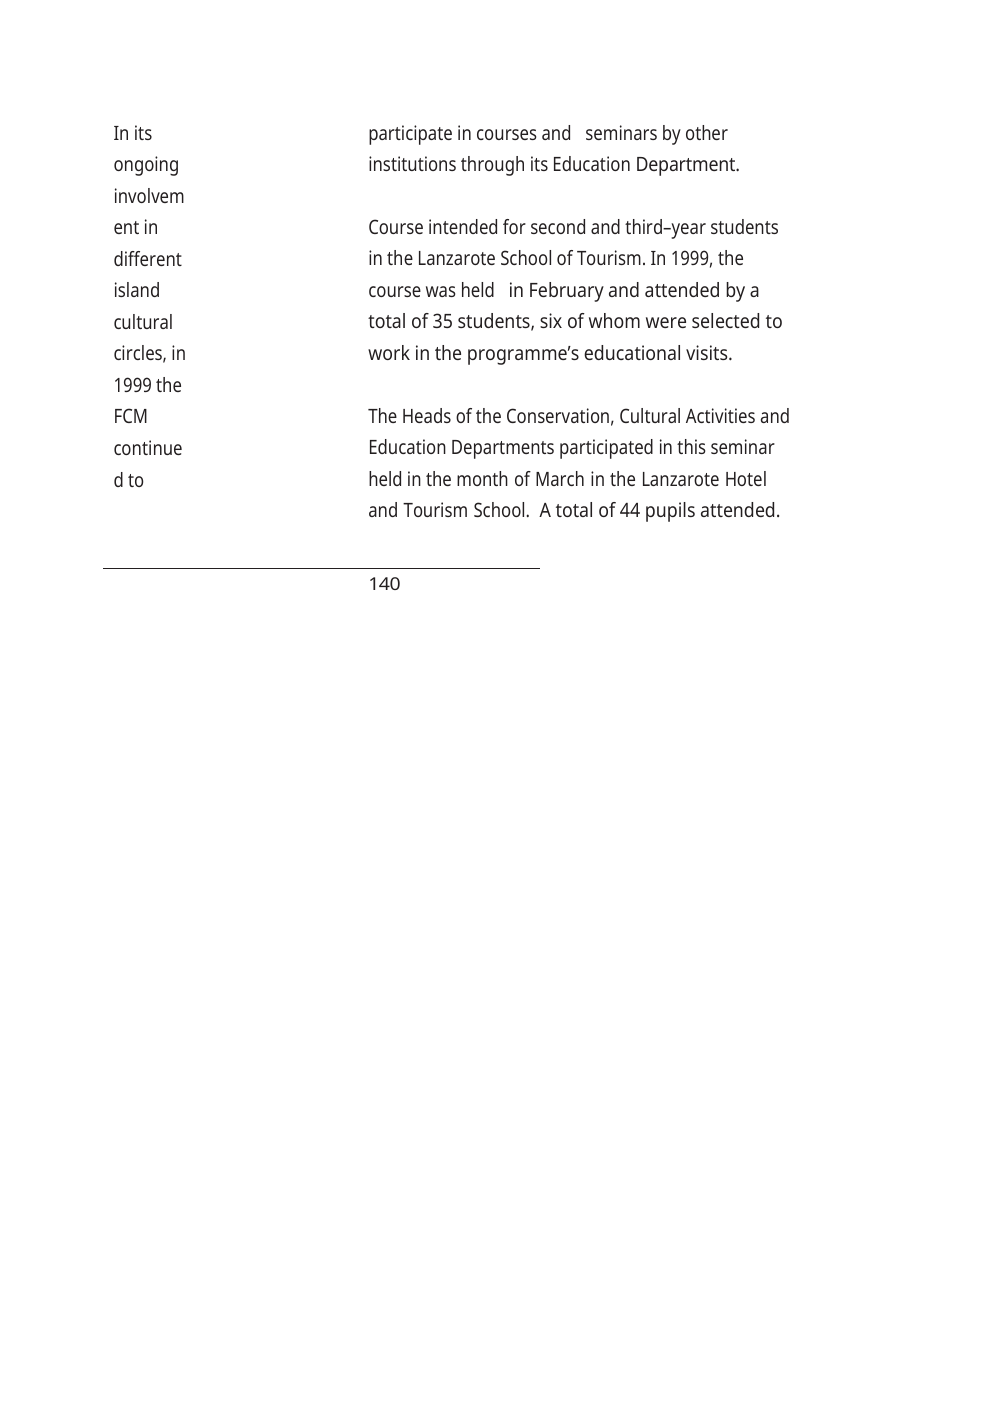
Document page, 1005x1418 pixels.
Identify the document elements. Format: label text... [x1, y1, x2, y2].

text 140 [368, 572, 960, 596]
text Course intended for second and third–year students in the Lanzarote School of Tourism. In 1999, the course was held in February and attended by a total of 35 students, six of whom were selected to work in the programme’s educational visits. [368, 213, 783, 366]
text The Heads of the Conservation, Cultural Activities and Education Departments participated in this seminar held in the month of March in the Lanzarote Hotel and Tourism School. A total of 44 pupils attended. [368, 402, 802, 523]
text participate in courses and seminars by other institutions through its Education Department. [368, 119, 798, 177]
text In its ongoing involvement in different island cultural circles, in 1999 the FCM continued to [113, 119, 192, 493]
